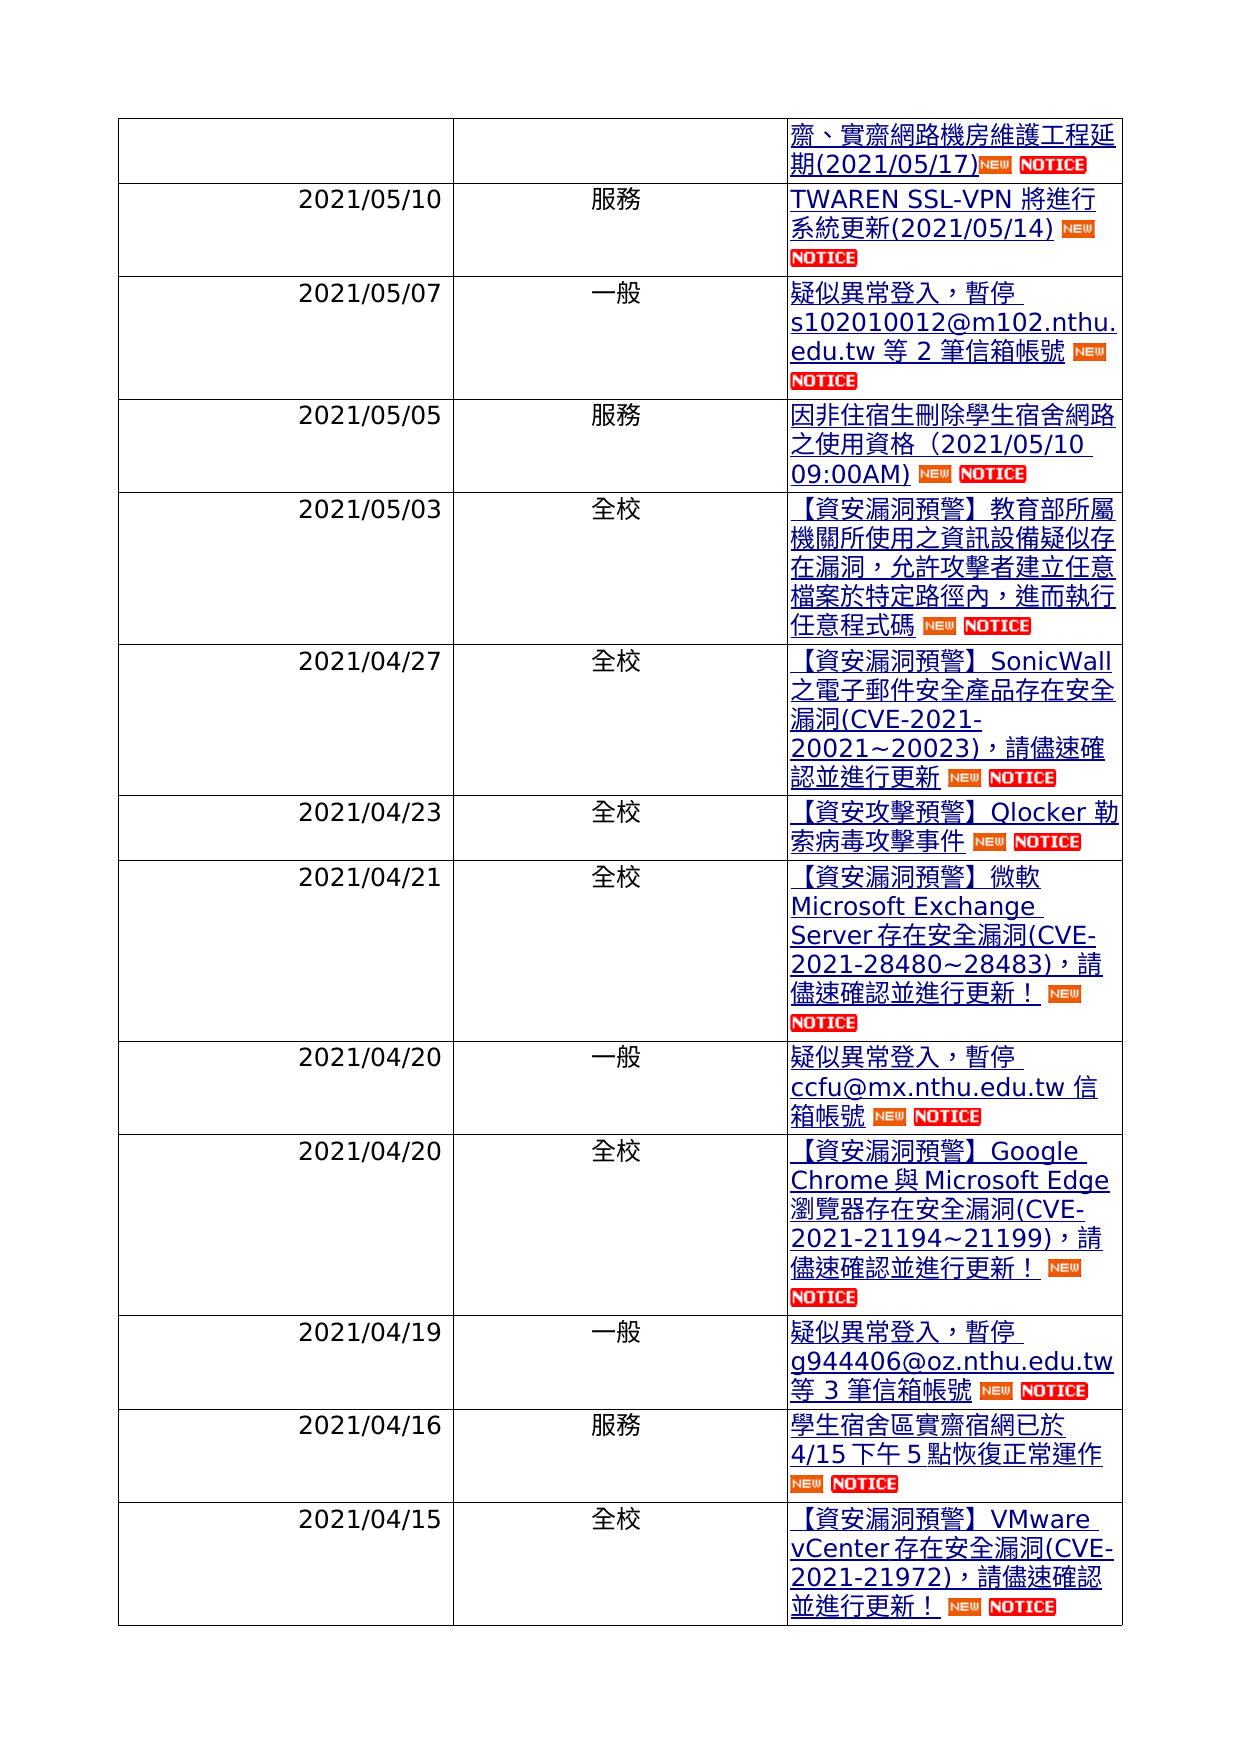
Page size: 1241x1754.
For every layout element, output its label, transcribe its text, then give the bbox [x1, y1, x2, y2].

picture [790, 372, 858, 390]
picture [790, 1475, 824, 1493]
table_cell 全校 [454, 796, 787, 860]
picture [963, 617, 1032, 635]
table_cell 一般 [454, 1316, 787, 1408]
picture [790, 1288, 858, 1307]
table_cell [119, 119, 453, 182]
table_cell 因非住宿生刪除學生宿舍網路之使用資格（2021/05/10 09:00AM) [788, 400, 1122, 492]
table_cell 2021/04/19 [119, 1316, 453, 1408]
table_cell 2021/05/07 [119, 277, 453, 398]
table_cell 學生宿舍區實齋宿網已於4/15下午5點恢復正常運作 [788, 1410, 1122, 1502]
picture [978, 156, 1012, 174]
picture [873, 1108, 907, 1126]
picture [831, 1475, 899, 1493]
table_cell 服務 [454, 184, 787, 276]
table_cell 全校 [454, 1135, 787, 1315]
table_cell 一般 [454, 277, 787, 398]
table_cell 疑似異常登入，暫停 g944406@oz.nthu.edu.tw 等 3 筆信箱帳號 [788, 1316, 1122, 1408]
table_cell 2021/04/16 [119, 1410, 453, 1502]
table_cell 2021/04/15 [119, 1503, 453, 1624]
table_cell 全校 [454, 1503, 787, 1624]
table_cell 2021/05/03 [119, 493, 453, 644]
picture [790, 1014, 858, 1032]
table_cell 【資安漏洞預警】SonicWall之電子郵件安全產品存在安全漏洞(CVE-2021-20021~20023)，請儘速確認並進行更新 [788, 645, 1122, 795]
picture [1020, 1382, 1088, 1400]
picture [1061, 220, 1095, 238]
picture [1013, 833, 1082, 851]
table_cell 2021/04/27 [119, 645, 453, 795]
table_cell 2021/04/21 [119, 861, 453, 1041]
table_cell 疑似異常登入，暫停 s102010012@m102.nthu.edu.tw 等 2 筆信箱帳號 [788, 277, 1122, 398]
picture [973, 833, 1007, 851]
picture [918, 465, 952, 483]
table_cell 2021/05/05 [119, 400, 453, 492]
table_cell 一般 [454, 1042, 787, 1134]
table_cell 全校 [454, 493, 787, 644]
picture [988, 769, 1057, 787]
picture [980, 1382, 1013, 1400]
picture [913, 1108, 982, 1126]
table_cell 【資安攻擊預警】Qlocker 勒索病毒攻擊事件 [788, 796, 1122, 860]
picture [1048, 1259, 1082, 1277]
table_cell 2021/04/20 [119, 1135, 453, 1315]
picture [1073, 343, 1107, 361]
picture [988, 1598, 1057, 1616]
table_cell 齋、實齋網路機房維護工程延期(2021/05/17) [788, 119, 1122, 182]
picture [959, 465, 1027, 483]
picture [948, 769, 982, 787]
picture [1019, 156, 1087, 174]
picture [923, 617, 957, 635]
table_cell 全校 [454, 861, 787, 1041]
table_cell 2021/05/10 [119, 184, 453, 276]
table_cell 【資安漏洞預警】教育部所屬機關所使用之資訊設備疑似存在漏洞，允許攻擊者建立任意檔案於特定路徑內，進而執行任意程式碼 [788, 493, 1122, 644]
table_cell 【資安漏洞預警】微軟Microsoft Exchange Server存在安全漏洞(CVE-2021-28480~28483)，請儘速確認並進行更新！ [788, 861, 1122, 1041]
picture [790, 249, 858, 267]
table_cell 疑似異常登入，暫停 ccfu@mx.nthu.edu.tw 信箱帳號 [788, 1042, 1122, 1134]
table_cell 2021/04/23 [119, 796, 453, 860]
table_cell [454, 119, 787, 182]
table_cell 2021/04/20 [119, 1042, 453, 1134]
table_cell 服務 [454, 1410, 787, 1502]
table_cell 【資安漏洞預警】VMware vCenter存在安全漏洞(CVE-2021-21972)，請儘速確認並進行更新！ [788, 1503, 1122, 1624]
table_cell 全校 [454, 645, 787, 795]
picture [948, 1598, 982, 1616]
table_cell 服務 [454, 400, 787, 492]
table_cell 【資安漏洞預警】Google Chrome與Microsoft Edge瀏覽器存在安全漏洞(CVE-2021-21194~21199)，請儘速確認並進行更新！ [788, 1135, 1122, 1315]
table_cell TWAREN SSL-VPN 將進行系統更新(2021/05/14) [788, 184, 1122, 276]
picture [1048, 985, 1082, 1003]
